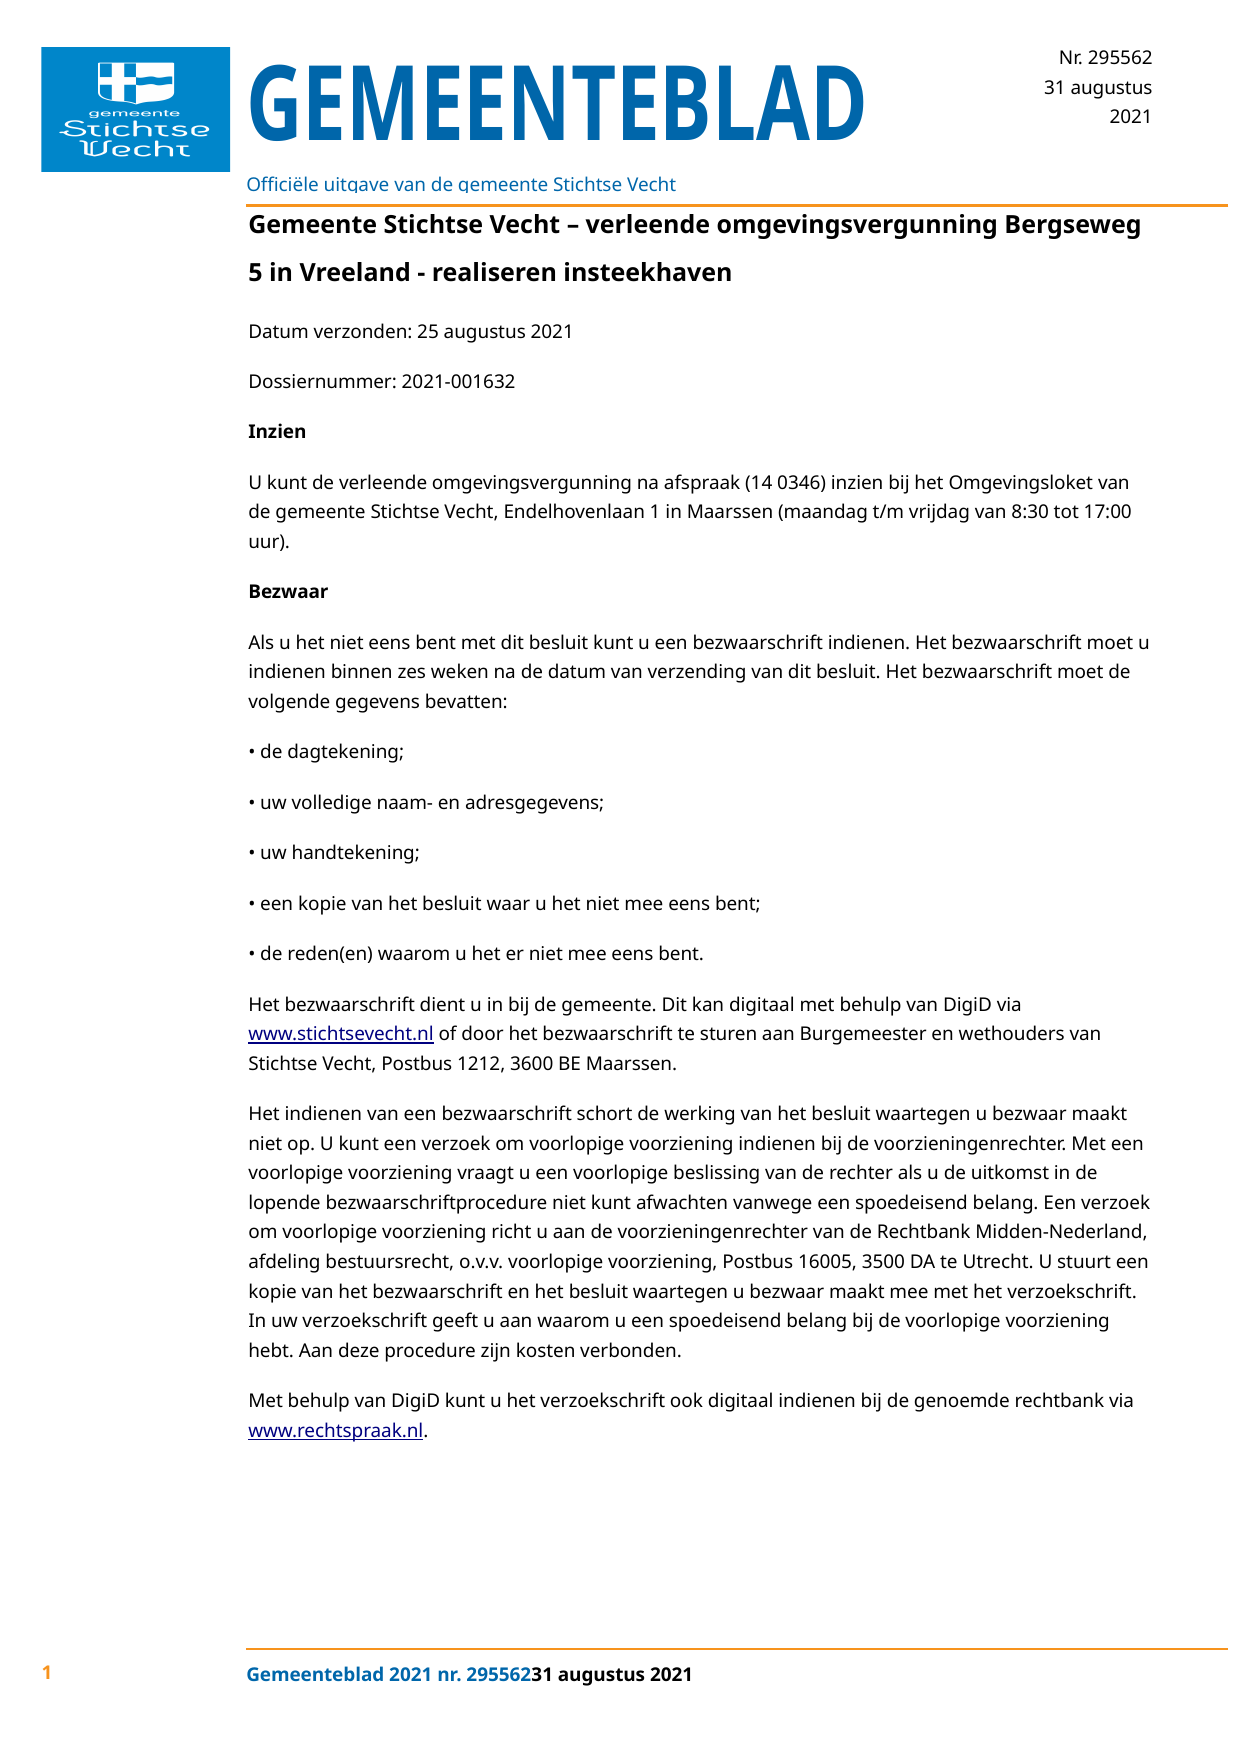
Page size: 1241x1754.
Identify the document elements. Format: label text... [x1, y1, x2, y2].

picture [99, 63, 135, 101]
text Als u het niet eens bent met dit besluit kunt u een bezwaarschrift indienen. Het bezwaarschrift moet u indienen binnen zes weken na de datum van verzending van dit besluit. Het bezwaarschrift moet de volgende gegevens bevatten: [248, 629, 1152, 714]
text • de reden(en) waarom u het er niet mee eens bent. [248, 940, 1152, 966]
text Inzien [248, 419, 1152, 444]
text Datum verzonden: 25 augustus 2021 [248, 318, 1152, 344]
text • een kopie van het besluit waar u het niet mee eens bent; [248, 890, 1152, 916]
text • uw volledige naam- en adresgegevens; [248, 789, 1152, 815]
picture [137, 63, 174, 103]
text Het bezwaarschrift dient u in bij de gemeente. Dit kan digitaal met behulp van DigiD via www.stichtsevecht.nl of door het bezwaarschrift te sturen aan Burgemeester en wethouders van Stichtse Vecht, Postbus 1212, 3600 BE Maarssen. [248, 991, 1152, 1076]
text Het indienen van een bezwaarschrift schort de werking van het besluit waartegen u bezwaar maakt niet op. U kunt een verzoek om voorlopige voorziening indienen bij de voorzieningenrechter. Met een voorlopige voorziening vraagt u een voorlopige beslissing van de rechter als u de uitkomst in de lopende bezwaarschriftprocedure niet kunt afwachten vanwege een spoedeisend belang. Een verzoek om voorlopige voorziening richt u aan de voorzieningenrechter van de Rechtbank Midden-Nederland, afdeling bestuursrecht, o.v.v. voorlopige voorziening, Postbus 16005, 3500 DA te Utrecht. U stuurt een kopie van het bezwaarschrift en het besluit waartegen u bezwaar maakt mee met het verzoekschrift. In uw verzoekschrift geeft u aan waarom u een spoedeisend belang bij de voorlopige voorziening hebt. Aan deze procedure zijn kosten verbonden. [248, 1100, 1152, 1363]
text Dossiernummer: 2021-001632 [248, 368, 1152, 394]
text Met behulp van DigiD kunt u het verzoekschrift ook digitaal indienen bij de genoemde rechtbank via www.rechtspraak.nl. [248, 1387, 1152, 1443]
text • uw handtekening; [248, 839, 1152, 865]
text Bezwaar [248, 579, 1152, 604]
text U kunt de verleende omgevingsvergunning na afspraak (14 0346) inzien bij het Omgevingsloket van de gemeente Stichtse Vecht, Endelhovenlaan 1 in Maarssen (maandag t/m vrijdag van 8:30 tot 17:00 uur). [248, 469, 1152, 554]
text Gemeente Stichtse Vecht – verleende omgevingsvergunning Bergseweg 5 in Vreeland - realiseren insteekhaven [248, 207, 1152, 288]
text • de dagtekening; [248, 739, 1152, 764]
